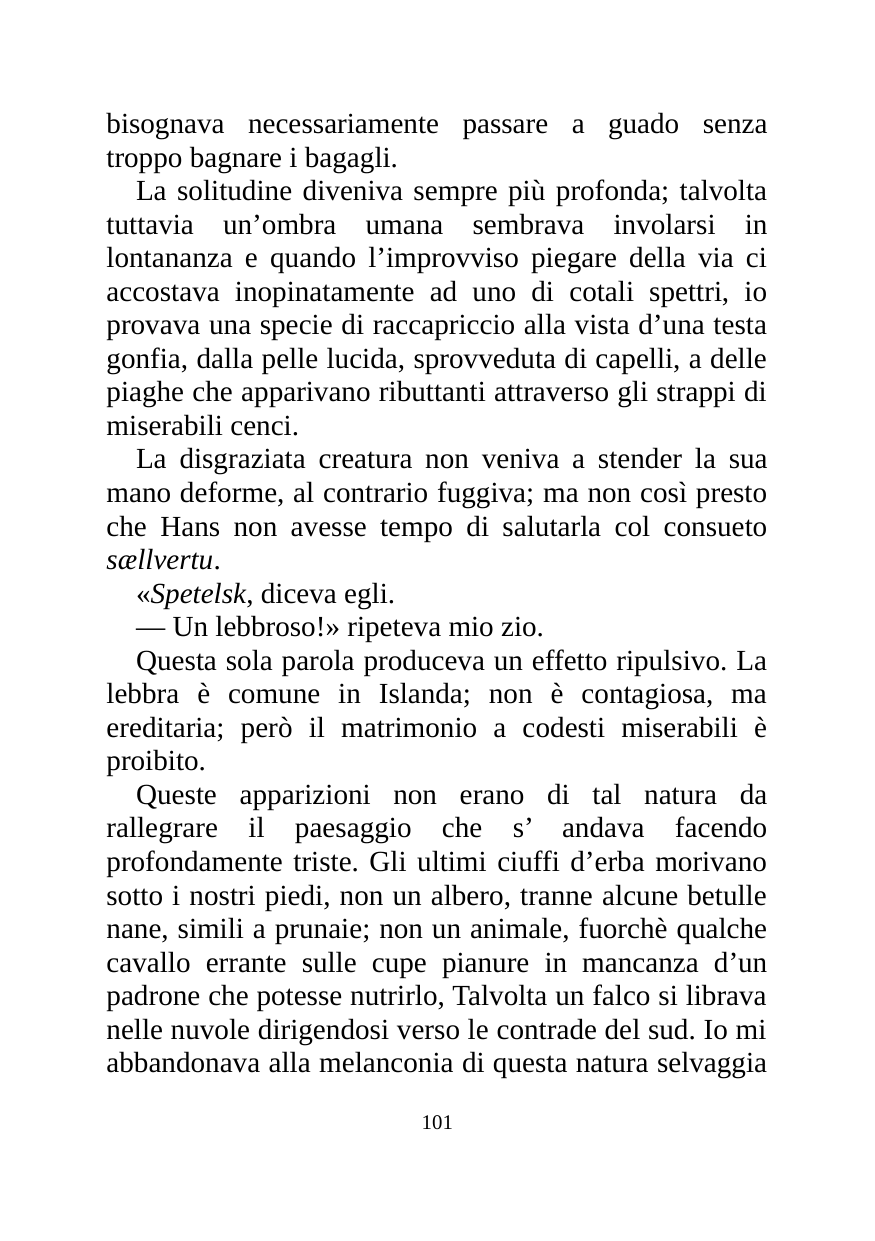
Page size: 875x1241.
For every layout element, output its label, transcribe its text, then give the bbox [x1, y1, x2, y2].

text bisognava necessariamente passare a guado senza troppo bagnare i bagagli. [106, 106, 768, 173]
text La solitudine diveniva sempre più profonda; talvolta tuttavia un’ombra umana sembrava involarsi in lontananza e quando l’improvviso piegare della via ci accostava inopinatamente ad uno di cotali spettri, io provava una specie di raccapriccio alla vista d’una testa gonfia, dalla pelle lucida, sprovveduta di capelli, a delle piaghe che apparivano ributtanti attraverso gli strappi di miserabili cenci. [106, 173, 768, 442]
text La disgraziata creatura non veniva a stender la sua mano deforme, al contrario fuggiva; ma non così presto che Hans non avesse tempo di salutarla col consueto sællvertu. [106, 442, 768, 576]
text Questa sola parola produceva un effetto ripulsivo. La lebbra è comune in Islanda; non è contagiosa, ma ereditaria; però il matrimonio a codesti miserabili è proibito. [106, 643, 768, 777]
text Queste apparizioni non erano di tal natura da rallegrare il paesaggio che s’ andava facendo profondamente triste. Gli ultimi ciuffi d’erba morivano sotto i nostri piedi, non un albero, tranne alcune betulle nane, simili a prunaie; non un animale, fuorchè qualche cavallo errante sulle cupe pianure in mancanza d’un padrone che potesse nutrirlo, Talvolta un falco si librava nelle nuvole dirigendosi verso le contrade del sud. Io mi abbandonava alla melanconia di questa natura selvaggia [106, 777, 768, 1079]
text «Spetelsk, diceva egli. [106, 576, 768, 609]
text — Un lebbroso!» ripeteva mio zio. [106, 609, 768, 643]
